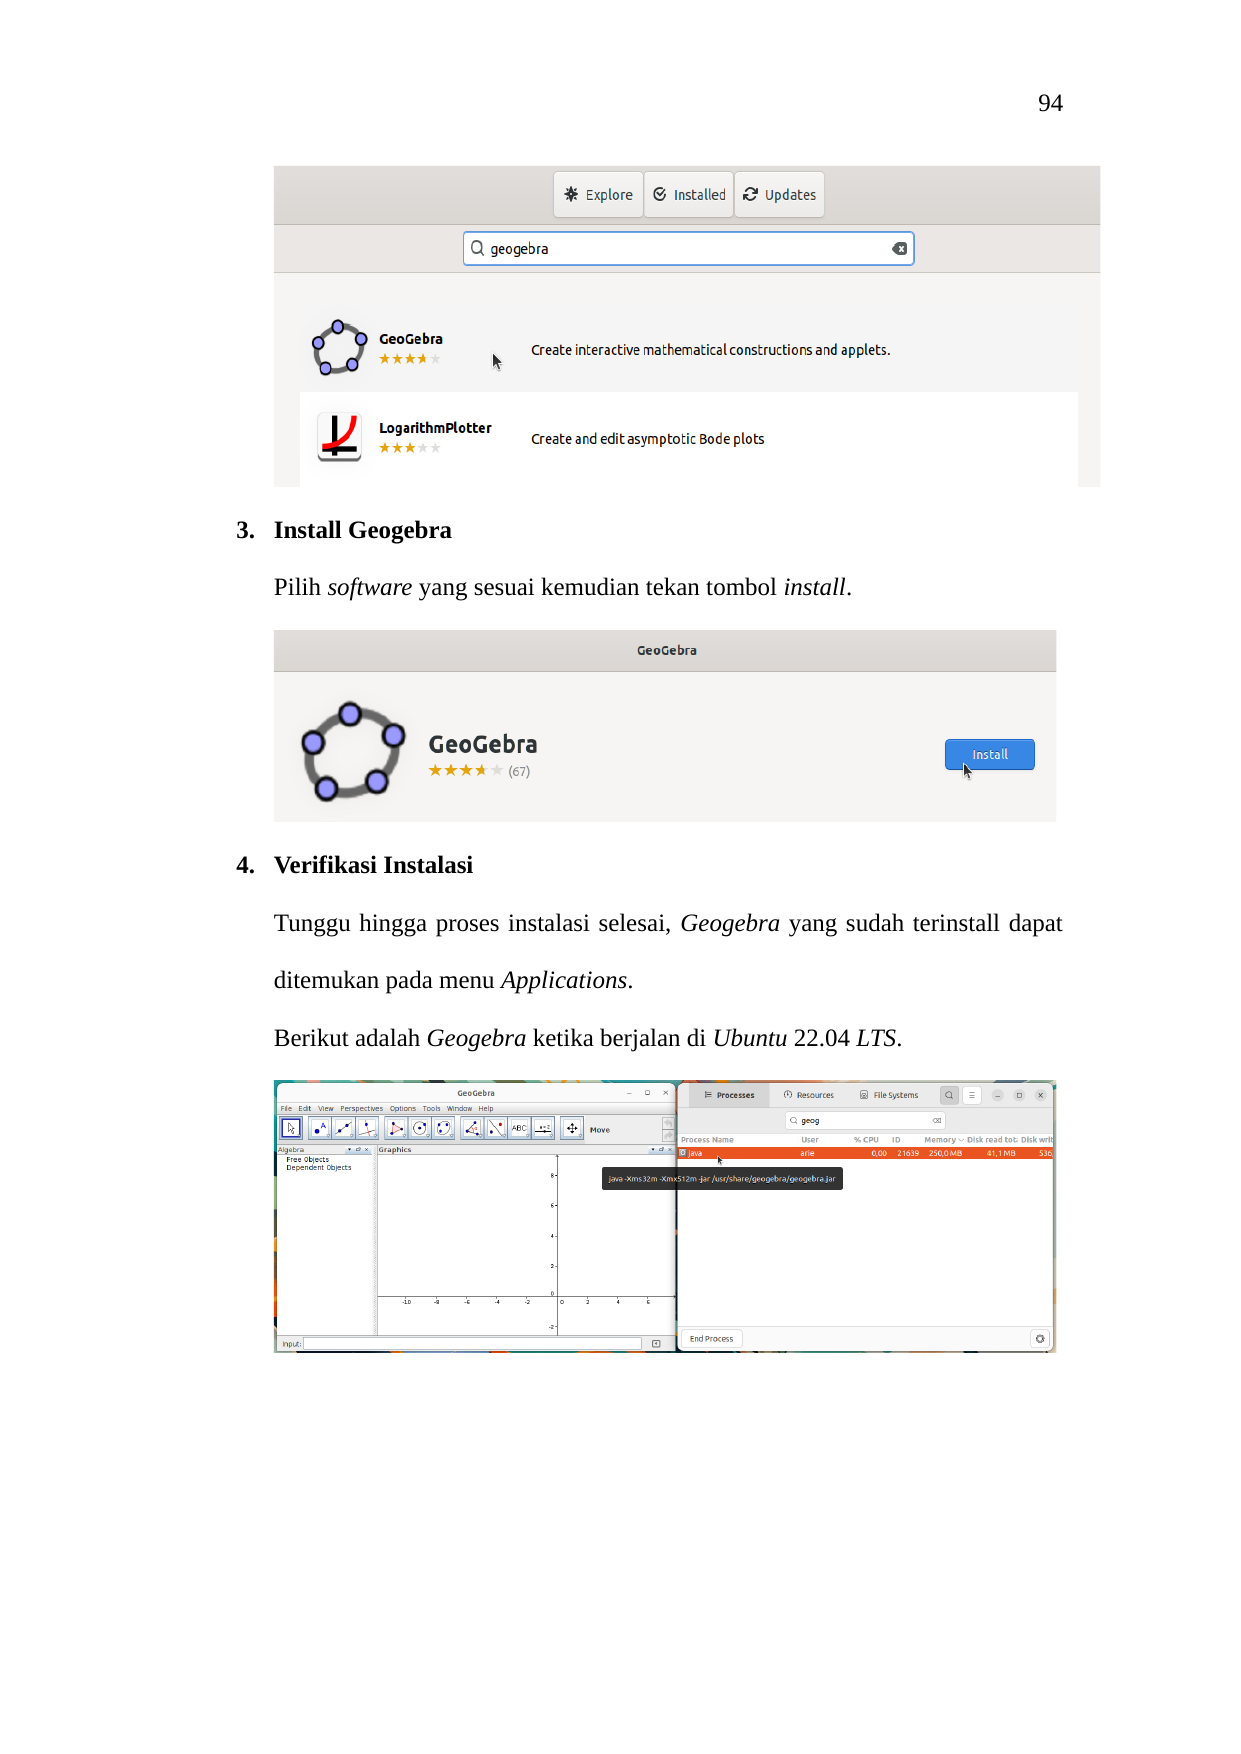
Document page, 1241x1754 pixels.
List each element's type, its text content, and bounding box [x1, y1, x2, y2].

picture [273, 630, 1057, 822]
list Berikut adalah Geogebra ketika berjalan di Ubuntu 22.04 LTS. [236, 1023, 1063, 1052]
list Verifikasi Instalasi [236, 850, 1063, 879]
picture [273, 1080, 1057, 1353]
picture [273, 165, 1101, 487]
list Tunggu hingga proses instalasi selesai, Geogebra yang sudah terinstall dapat ditemukan pada menu Applications. [236, 908, 1063, 994]
list Pilih software yang sesuai kemudian tekan tombol install. [236, 572, 1063, 601]
list Install Geogebra [236, 515, 1063, 544]
